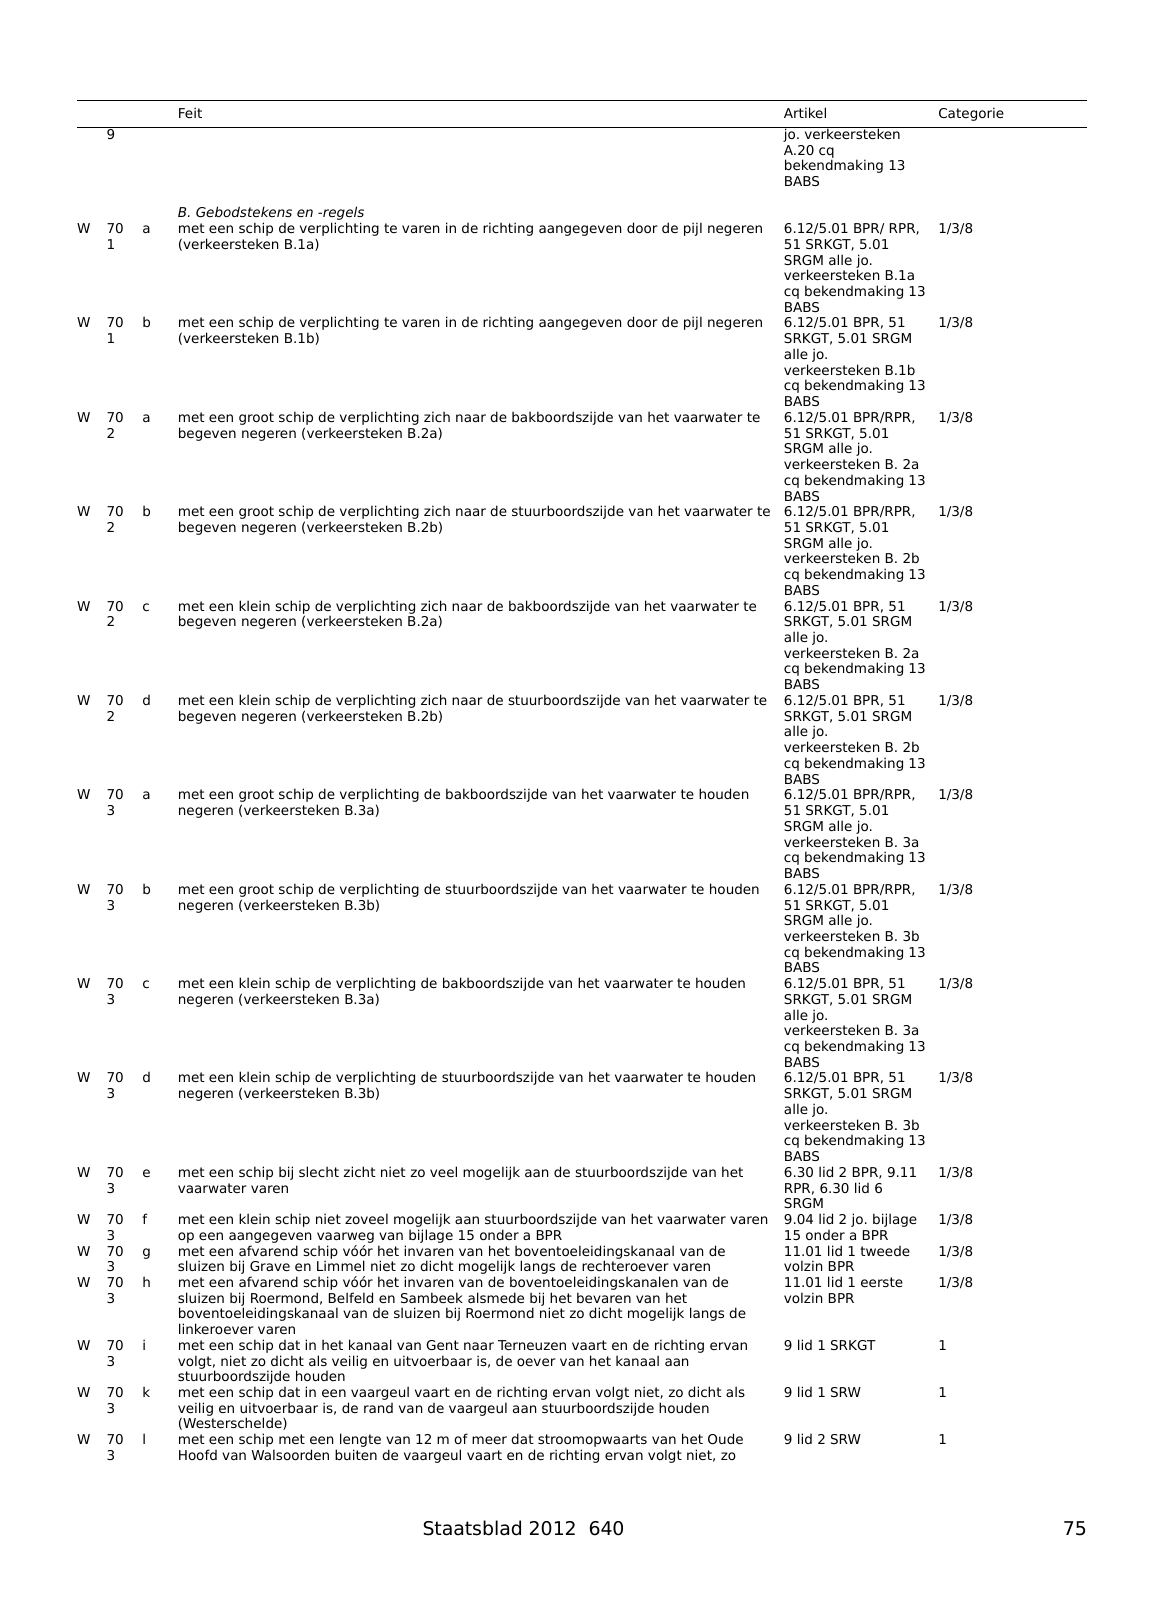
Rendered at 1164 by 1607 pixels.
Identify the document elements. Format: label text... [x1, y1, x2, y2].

table_header Artikel [778, 101, 932, 127]
table_header [136, 101, 172, 127]
table_header [101, 101, 136, 127]
table_header Feit [172, 101, 778, 127]
table_header [77, 101, 101, 127]
table_header Categorie [932, 101, 1087, 127]
